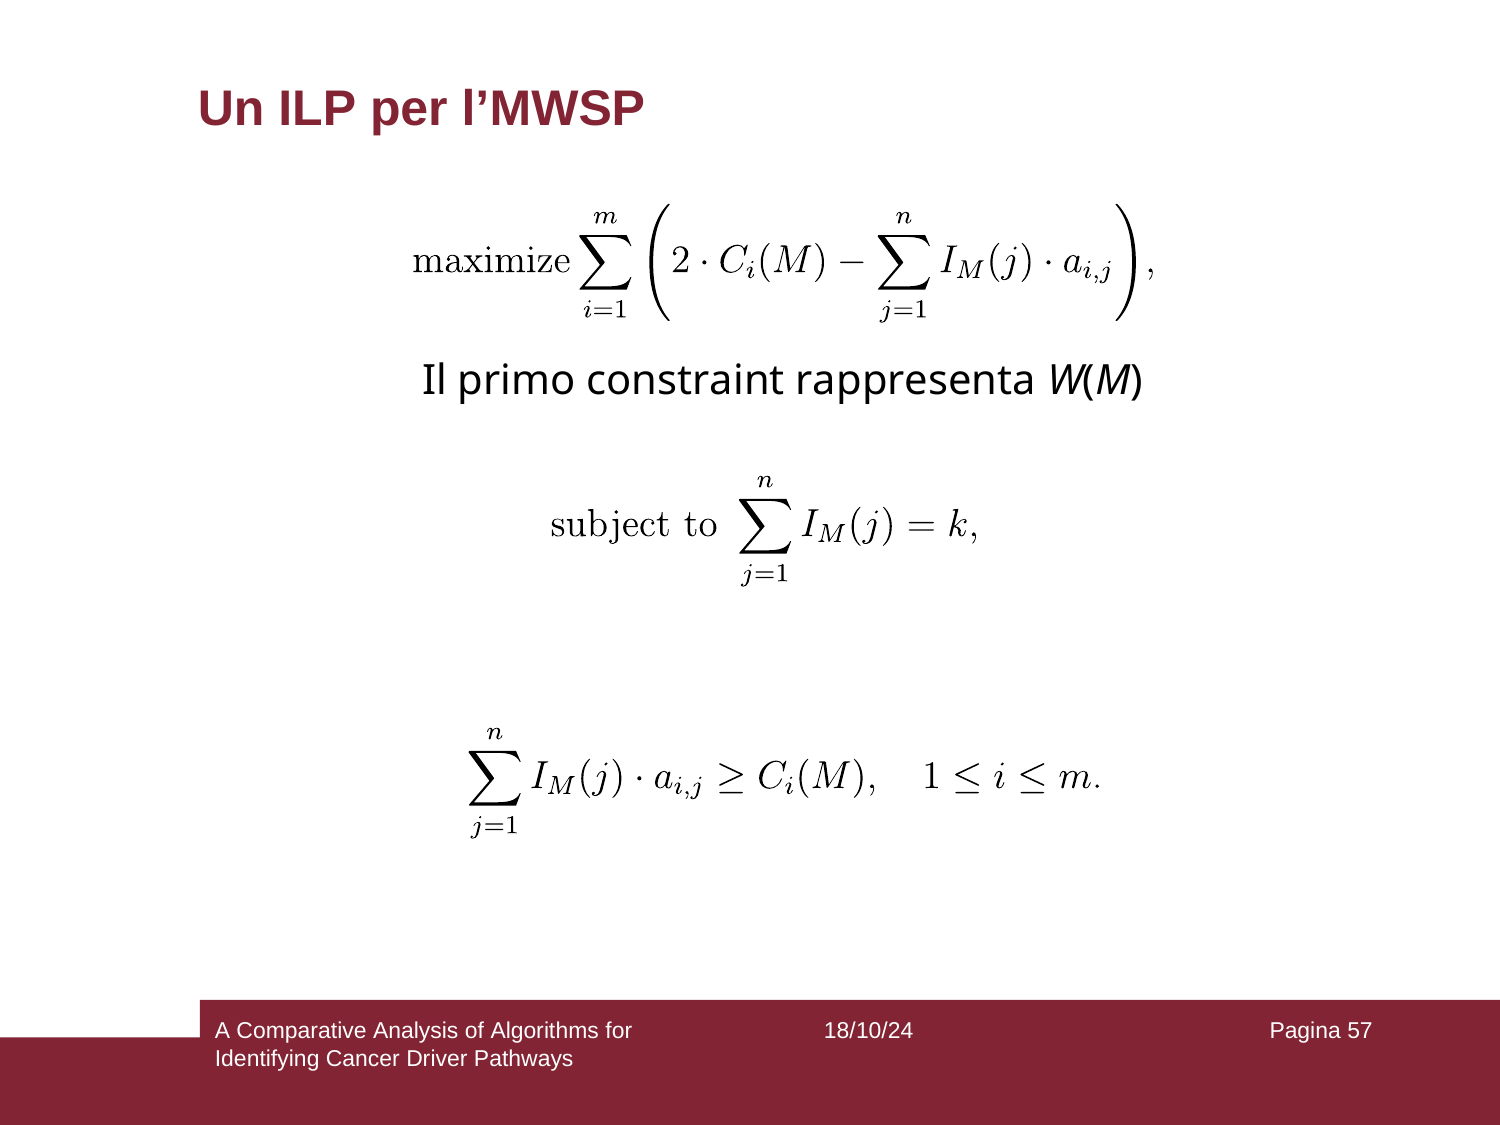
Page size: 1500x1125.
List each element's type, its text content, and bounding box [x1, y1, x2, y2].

title Un ILP per l’MWSP [183, 67, 1400, 150]
text_box A Comparative Analysis of Algorithms for Identifying Cancer Driver Pathways [199, 1008, 676, 1084]
text_box Il primo constraint rappresenta W(M) [407, 345, 1176, 461]
picture [468, 727, 1100, 839]
text_box 18/10/24 [712, 1008, 1026, 1084]
picture [551, 475, 977, 587]
picture [413, 203, 1153, 323]
text_box Pagina <number> [1074, 1008, 1388, 1084]
